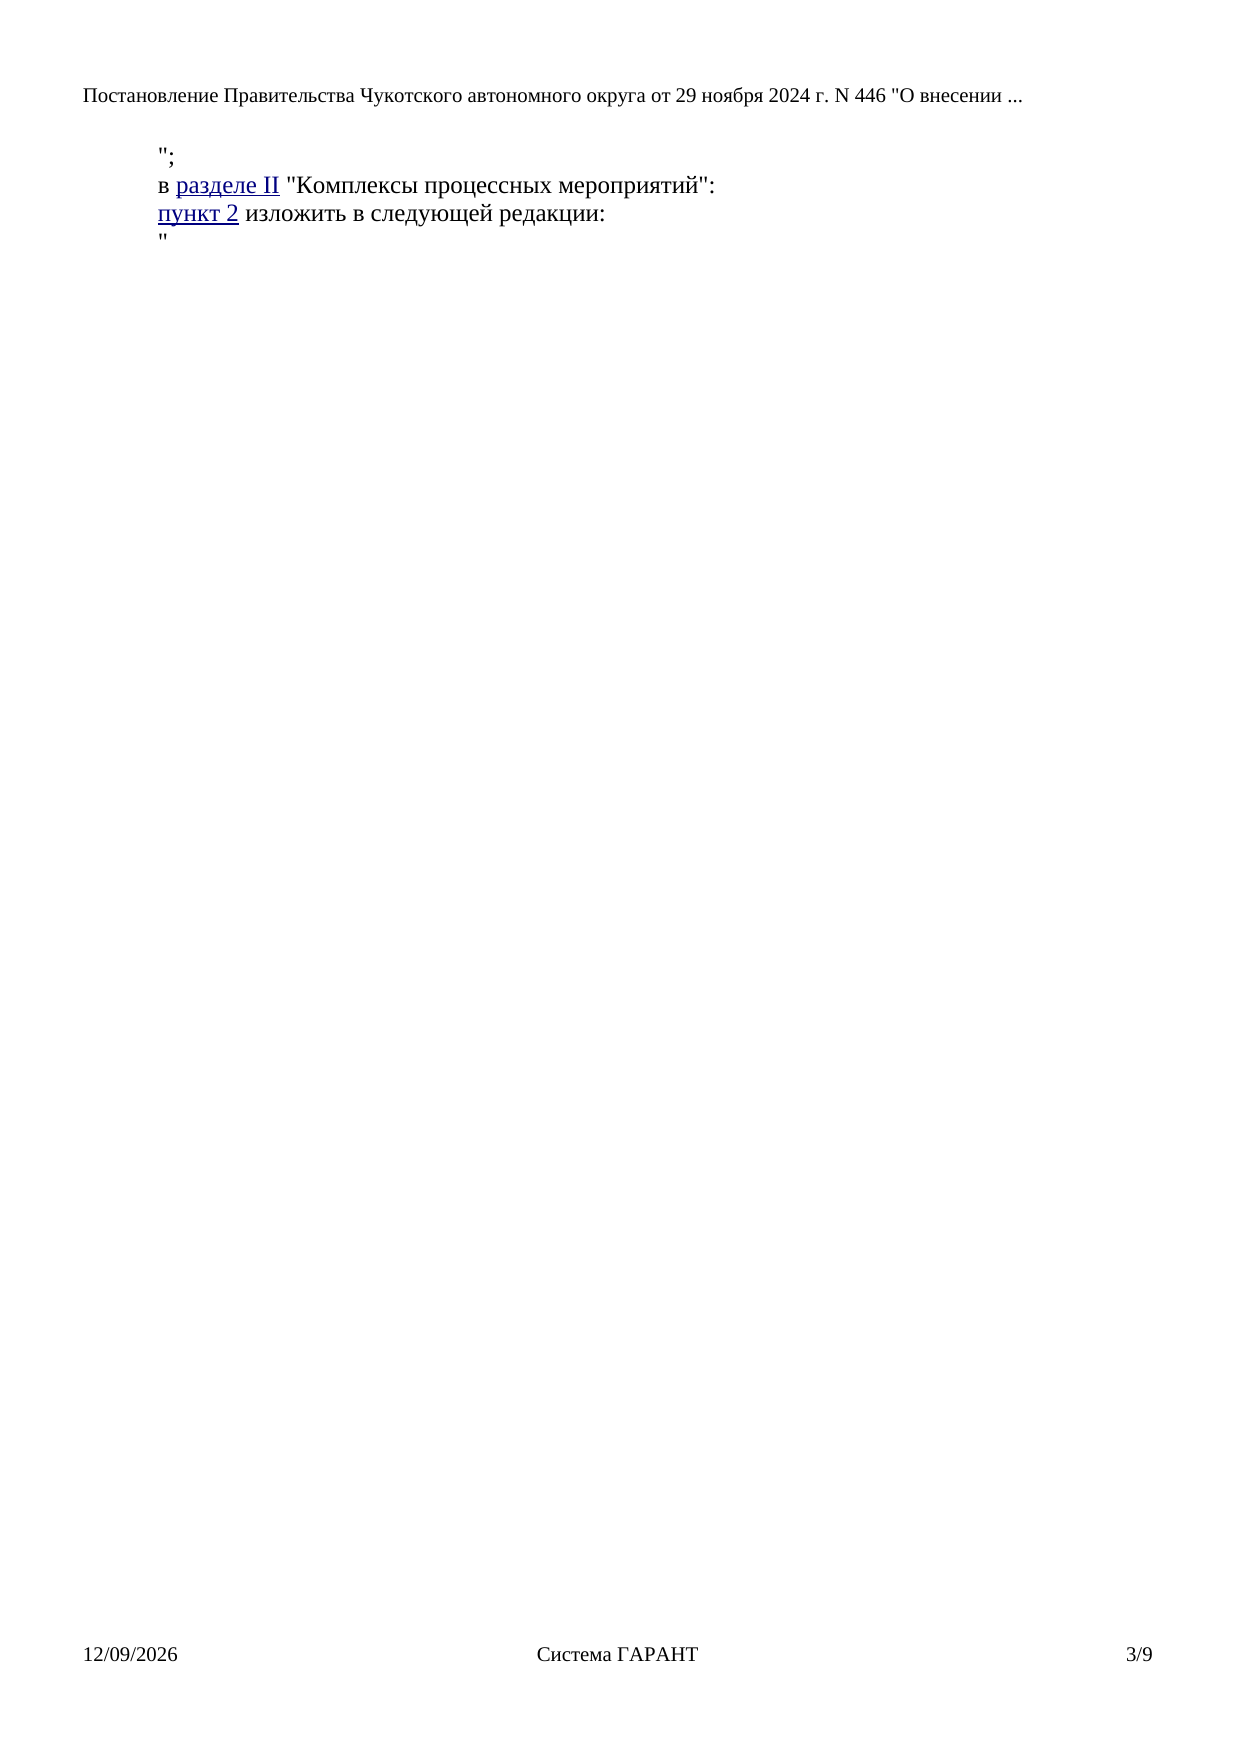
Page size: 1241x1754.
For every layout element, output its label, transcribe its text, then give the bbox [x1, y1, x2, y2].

text "; [83, 141, 1157, 170]
text пункт 2 изложить в следующей редакции: [83, 198, 1157, 227]
text в разделе II "Комплексы процессных мероприятий": [83, 170, 1157, 198]
text " [83, 227, 1157, 256]
